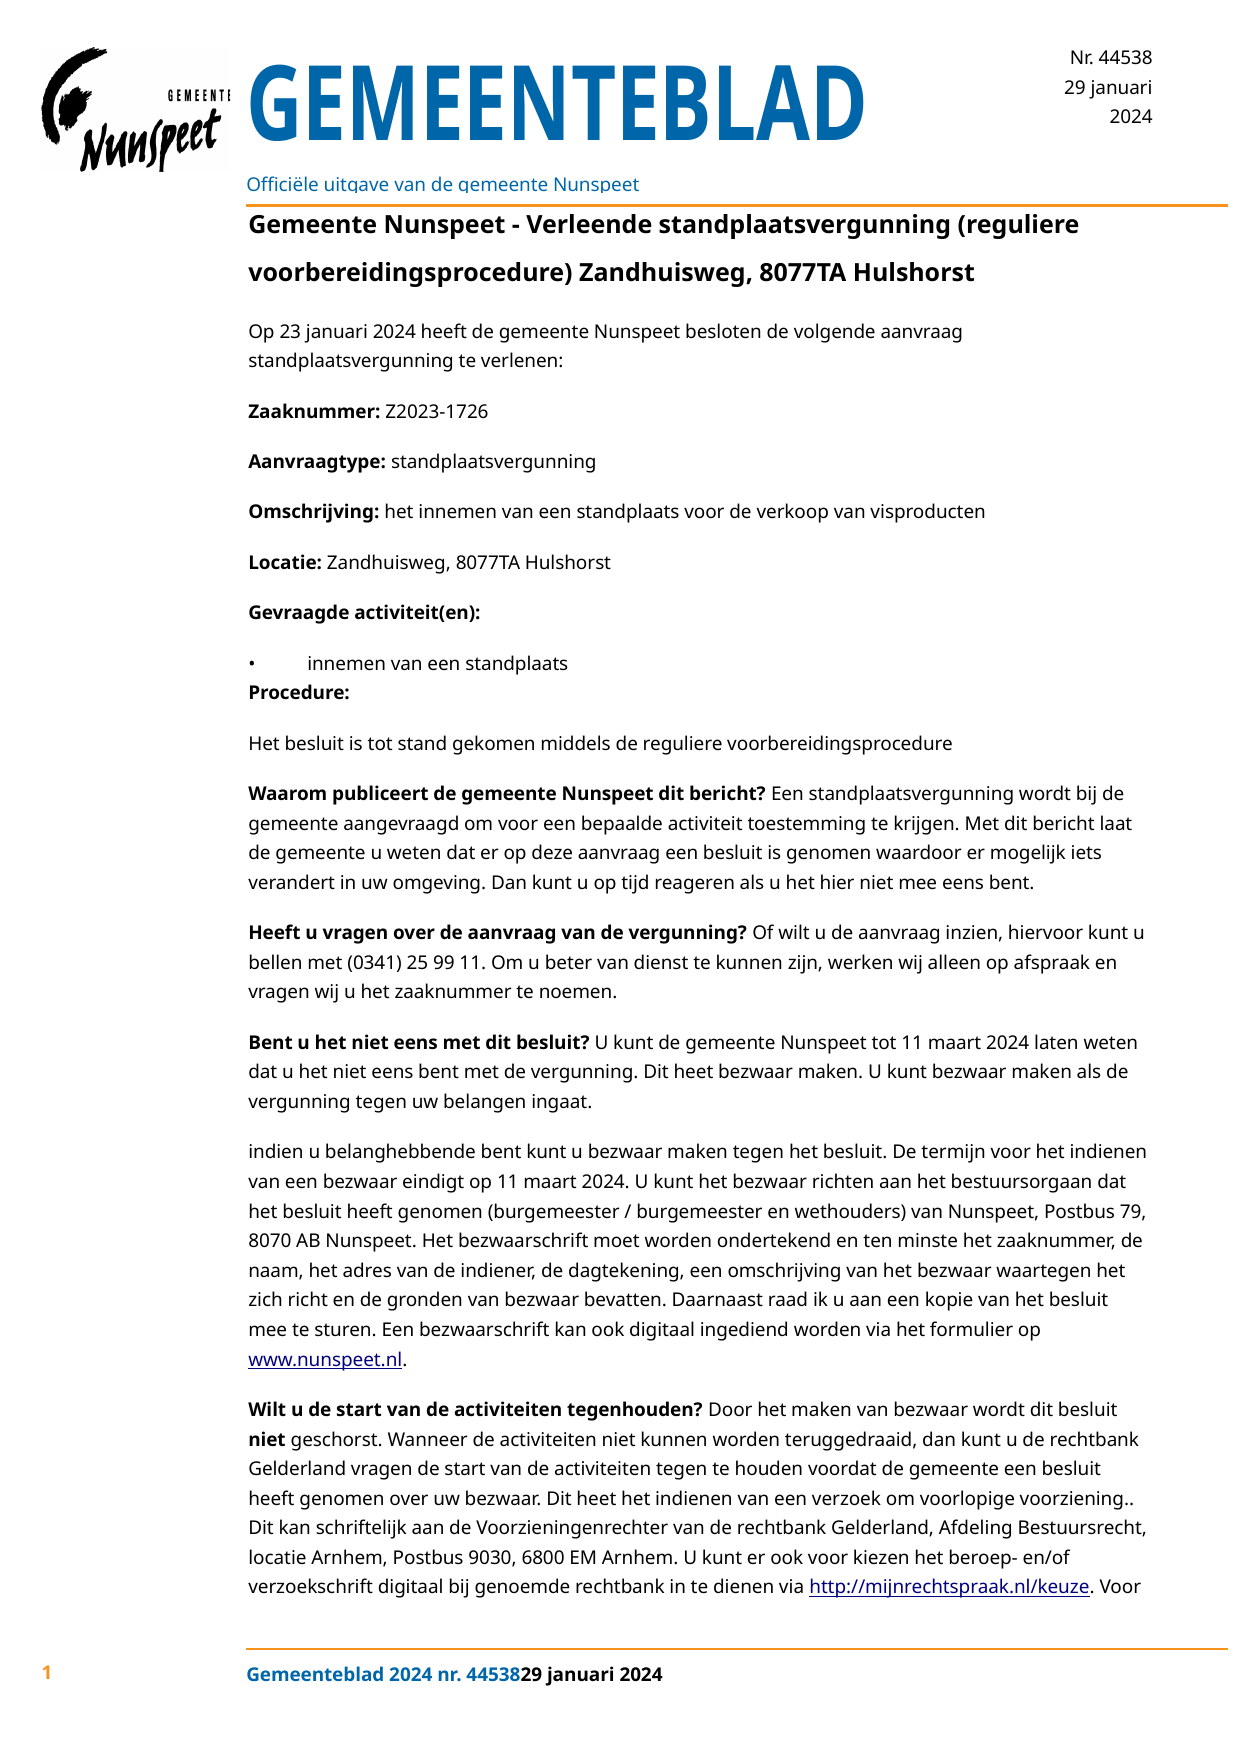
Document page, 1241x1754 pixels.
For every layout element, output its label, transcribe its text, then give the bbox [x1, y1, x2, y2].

text Gemeente Nunspeet - Verleende standplaatsvergunning (reguliere voorbereidingsprocedure) Zandhuisweg, 8077TA Hulshorst [248, 207, 1152, 288]
text Locatie: Zandhuisweg, 8077TA Hulshorst [248, 549, 1152, 575]
text Wilt u de start van de activiteiten tegenhouden? Door het maken van bezwaar wordt dit besluit niet geschorst. Wanneer de activiteiten niet kunnen worden teruggedraaid, dan kunt u de rechtbank Gelderland vragen de start van de activiteiten tegen te houden voordat de gemeente een besluit heeft genomen over uw bezwaar. Dit heet het indienen van een verzoek om voorlopige voorziening.. Dit kan schriftelijk aan de Voorzieningenrechter van de rechtbank Gelderland, Afdeling Bestuursrecht, locatie Arnhem, Postbus 9030, 6800 EM Arnhem. U kunt er ook voor kiezen het beroep- en/of verzoekschrift digitaal bij genoemde rechtbank in te dienen via http://mijnrechtspraak.nl/keuze. Voor [248, 1396, 1152, 1599]
text Zaaknummer: Z2023-1726 [248, 398, 1152, 424]
text Procedure: [248, 679, 1152, 705]
text Waarom publiceert de gemeente Nunspeet dit bericht? Een standplaatsvergunning wordt bij de gemeente aangevraagd om voor een bepaalde activiteit toestemming te krijgen. Met dit bericht laat de gemeente u weten dat er op deze aanvraag een besluit is genomen waardoor er mogelijk iets verandert in uw omgeving. Dan kunt u op tijd reageren als u het hier niet mee eens bent. [248, 780, 1152, 895]
text Heeft u vragen over de aanvraag van de vergunning? Of wilt u de aanvraag inzien, hiervoor kunt u bellen met (0341) 25 99 11. Om u beter van dienst te kunnen zijn, werken wij alleen op afspraak en vragen wij u het zaaknummer te noemen. [248, 919, 1152, 1004]
list innemen van een standplaats [248, 650, 1152, 676]
text Omschrijving: het innemen van een standplaats voor de verkoop van visproducten [248, 499, 1152, 524]
text Op 23 januari 2024 heeft de gemeente Nunspeet besloten de volgende aanvraag standplaatsvergunning te verlenen: [248, 318, 1152, 373]
picture [41, 47, 231, 172]
text Bent u het niet eens met dit besluit? U kunt de gemeente Nunspeet tot 11 maart 2024 laten weten dat u het niet eens bent met de vergunning. Dit heet bezwaar maken. U kunt bezwaar maken als de vergunning tegen uw belangen ingaat. [248, 1029, 1152, 1114]
text Aanvraagtype: standplaatsvergunning [248, 448, 1152, 474]
text Gevraagde activiteit(en): [248, 599, 1152, 625]
text Het besluit is tot stand gekomen middels de reguliere voorbereidingsprocedure [248, 730, 1152, 756]
text indien u belanghebbende bent kunt u bezwaar maken tegen het besluit. De termijn voor het indienen van een bezwaar eindigt op 11 maart 2024. U kunt het bezwaar richten aan het bestuursorgaan dat het besluit heeft genomen (burgemeester / burgemeester en wethouders) van Nunspeet, Postbus 79, 8070 AB Nunspeet. Het bezwaarschrift moet worden ondertekend en ten minste het zaaknummer, de naam, het adres van de indiener, de dagtekening, een omschrijving van het bezwaar waartegen het zich richt en de gronden van bezwaar bevatten. Daarnaast raad ik u aan een kopie van het besluit mee te sturen. Een bezwaarschrift kan ook digitaal ingediend worden via het formulier op www.nunspeet.nl. [248, 1139, 1152, 1372]
